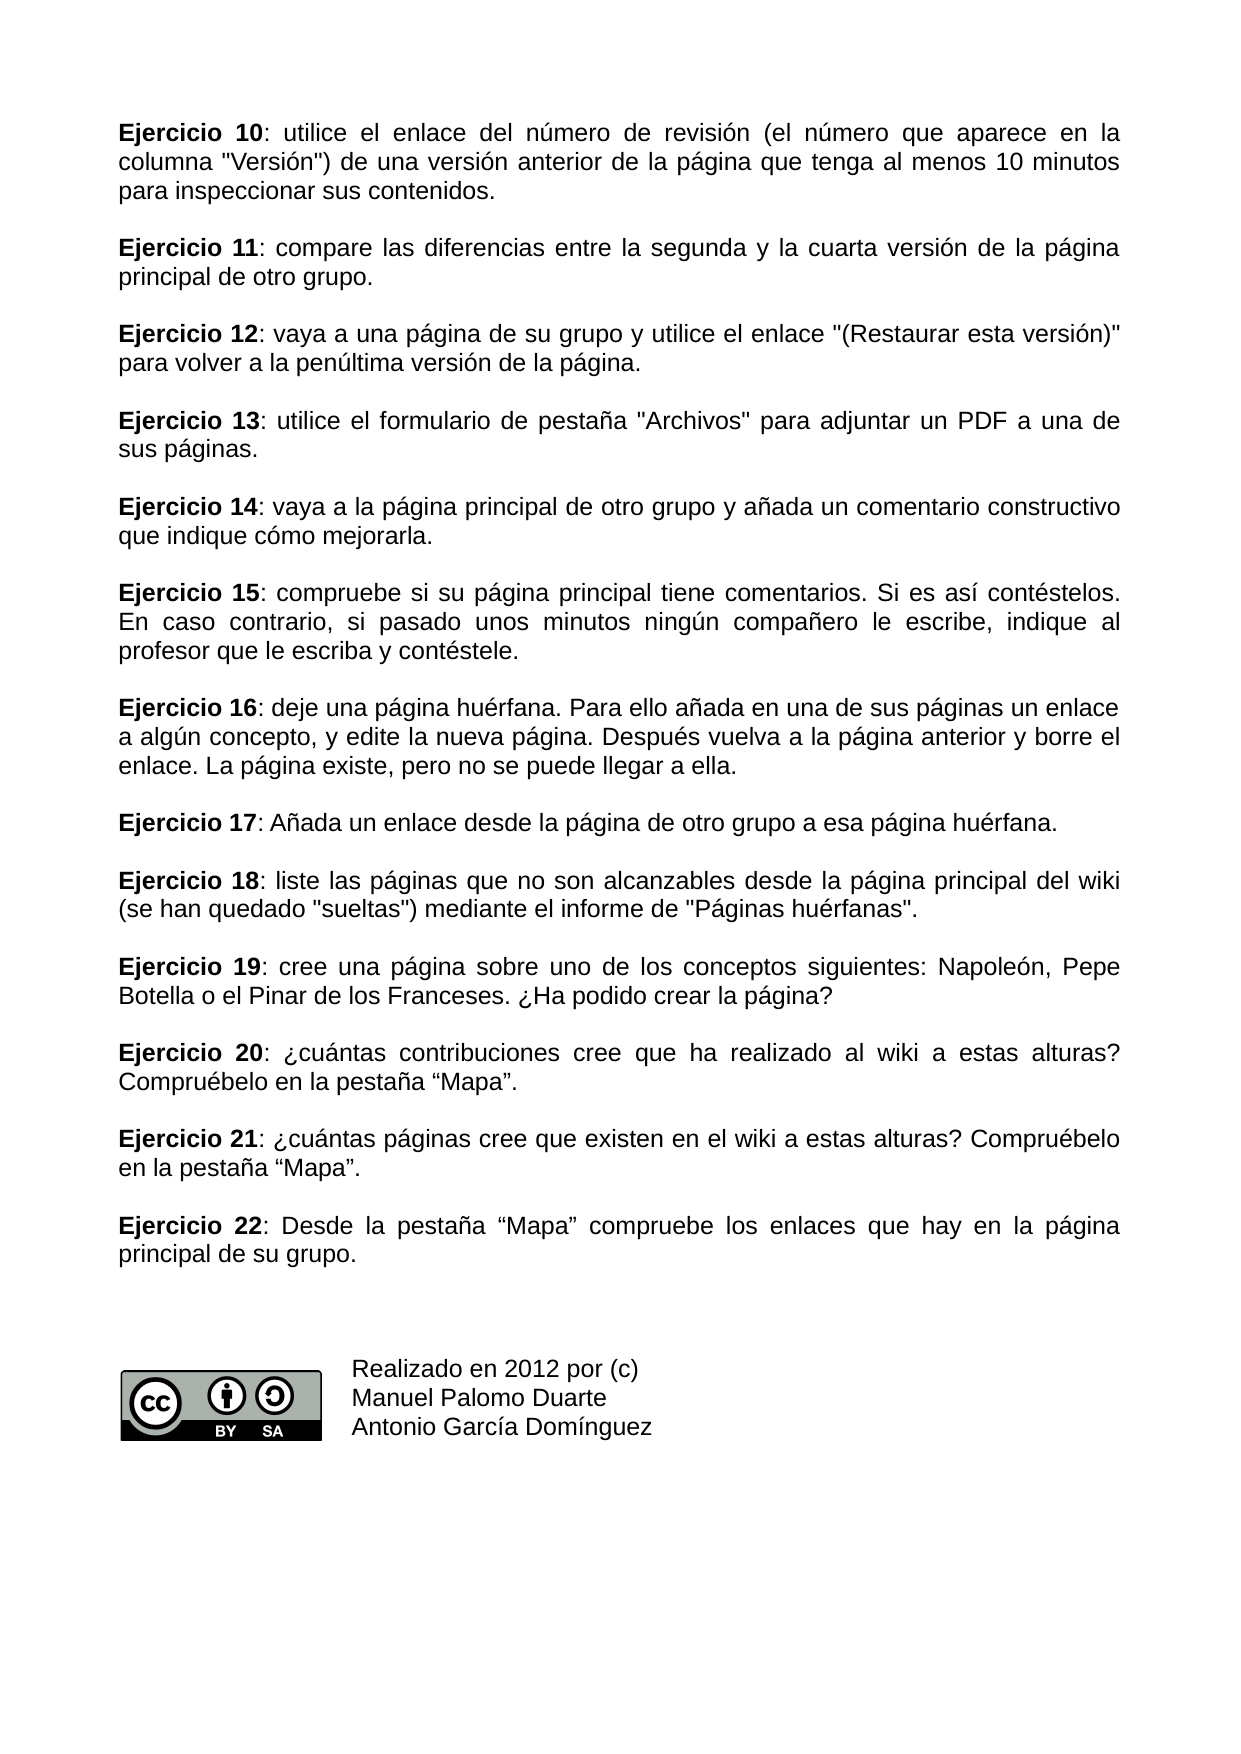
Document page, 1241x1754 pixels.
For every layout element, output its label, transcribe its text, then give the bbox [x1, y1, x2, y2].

text Antonio García Domínguez [322, 1412, 1122, 1441]
text Ejercicio 10: utilice el enlace del número de revisión (el número que aparece en la columna "Versión") de una versión anterior de la página que tenga al menos 10 minutos para inspeccionar sus contenidos. [118, 118, 1122, 204]
text Realizado en 2012 por (c) [118, 1354, 1122, 1383]
text Ejercicio 19: cree una página sobre uno de los conceptos siguientes: Napoleón, Pepe Botella o el Pinar de los Franceses. ¿Ha podido crear la página? [118, 952, 1122, 1009]
text Ejercicio 17: Añada un enlace desde la página de otro grupo a esa página huérfana. [118, 808, 1122, 837]
text Manuel Palomo Duarte [322, 1383, 1122, 1412]
text Ejercicio 11: compare las diferencias entre la segunda y la cuarta versión de la página principal de otro grupo. [118, 233, 1122, 291]
text Ejercicio 16: deje una página huérfana. Para ello añada en una de sus páginas un enlace a algún concepto, y edite la nueva página. Después vuelva a la página anterior y borre el enlace. La página existe, pero no se puede llegar a ella. [118, 693, 1122, 779]
text Ejercicio 12: vaya a una página de su grupo y utilice el enlace "(Restaurar esta versión)" para volver a la penúltima versión de la página. [118, 319, 1122, 377]
text Ejercicio 14: vaya a la página principal de otro grupo y añada un comentario constructivo que indique cómo mejorarla. [118, 492, 1122, 549]
text Ejercicio 18: liste las páginas que no son alcanzables desde la página principal del wiki (se han quedado "sueltas") mediante el informe de "Páginas huérfanas". [118, 866, 1122, 923]
text Ejercicio 13: utilice el formulario de pestaña "Archivos" para adjuntar un PDF a una de sus páginas. [118, 406, 1122, 463]
text Ejercicio 21: ¿cuántas páginas cree que existen en el wiki a estas alturas? Compruébelo en la pestaña “Mapa”. [118, 1124, 1122, 1182]
text Ejercicio 22: Desde la pestaña “Mapa” compruebe los enlaces que hay en la página principal de su grupo. [118, 1211, 1122, 1268]
text Ejercicio 20: ¿cuántas contribuciones cree que ha realizado al wiki a estas alturas? Compruébelo en la pestaña “Mapa”. [118, 1038, 1122, 1096]
text Ejercicio 15: compruebe si su página principal tiene comentarios. Si es así contéstelos. En caso contrario, si pasado unos minutos ningún compañero le escribe, indique al profesor que le escriba y contéstele. [118, 578, 1122, 664]
picture [120, 1370, 322, 1441]
